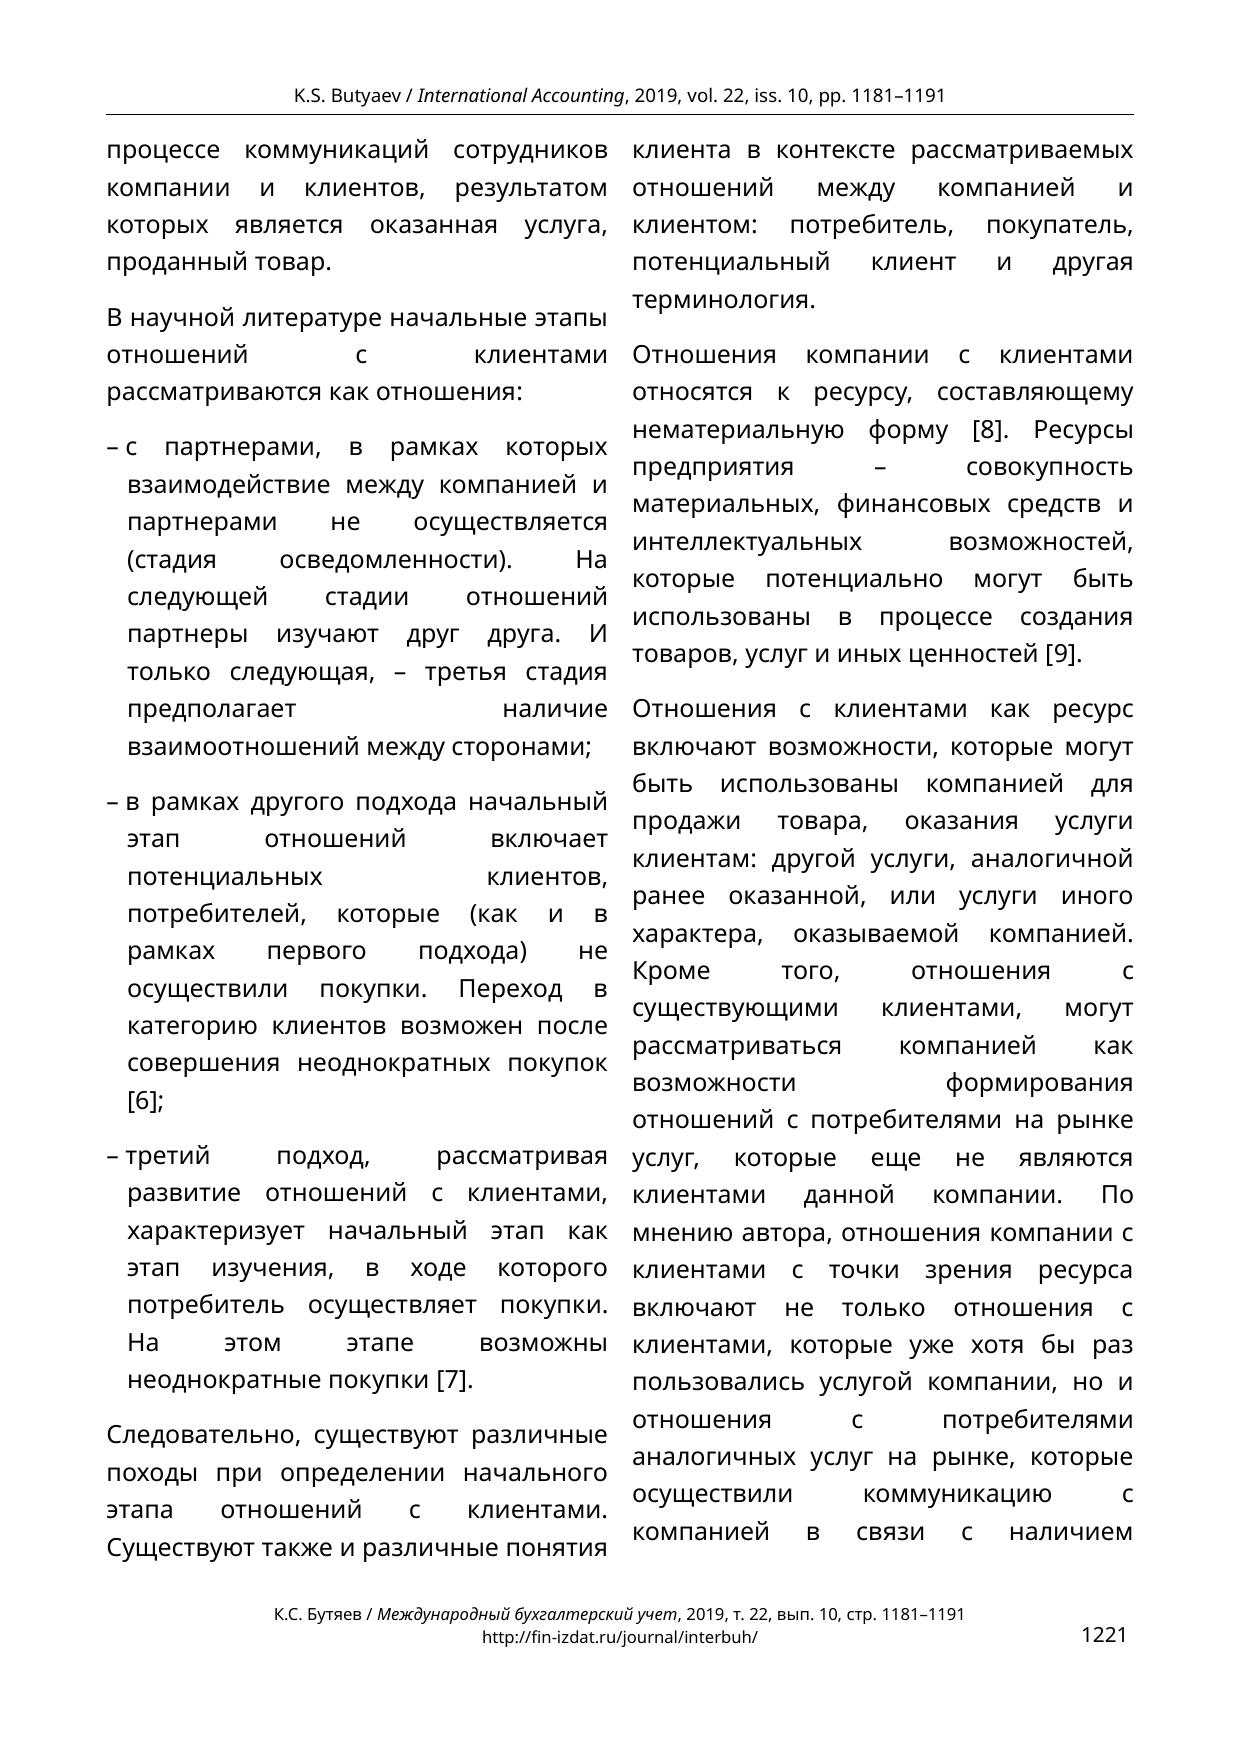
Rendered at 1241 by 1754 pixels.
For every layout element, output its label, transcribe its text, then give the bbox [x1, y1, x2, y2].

text В научной литературе начальные этапы отношений с клиентами рассматриваются как отношения: [106, 299, 608, 408]
text Отношения компании с клиентами относятся к ресурсу, составляющему нематериальную форму [8]. Ресурсы предприятия – совокупность материальных, финансовых средств и интеллектуальных возможностей, которые потенциально могут быть использованы в процессе создания товаров, услуг и иных ценностей [9]. [632, 337, 1134, 670]
text клиента в контексте рассматриваемых отношений между компанией и клиентом: потребитель, покупатель, потенциальный клиент и другая терминология. [632, 132, 1134, 316]
text процессе коммуникаций сотрудников компании и клиентов, результатом которых является оказанная услуга, проданный товар. [106, 132, 608, 278]
list с партнерами, в рамках которых взаимодействие между компанией и партнерами не осуществляется (стадия осведомленности). На следующей стадии отношений партнеры изучают друг друга. И только следующая, – третья стадия предполагает наличие взаимоотношений между сторонами; [106, 429, 608, 762]
text Следовательно, существуют различные походы при определении начального этапа отношений с клиентами. Существуют также и различные понятия [106, 1417, 608, 1563]
text Отношения с клиентами как ресурс включают возможности, которые могут быть использованы компанией для продажи товара, оказания услуги клиентам: другой услуги, аналогичной ранее оказанной, или услуги иного характера, оказываемой компанией. Кроме того, отношения с существующими клиентами, могут рассматриваться компанией как возможности формирования отношений с потребителями на рынке услуг, которые еще не являются клиентами данной компании. По мнению автора, отношения компании с клиентами с точки зрения ресурса включают не только отношения с клиентами, которые уже хотя бы раз пользовались услугой компании, но и отношения с потребителями аналогичных услуг на рынке, которые осуществили коммуникацию с компанией в связи с наличием [632, 691, 1134, 1548]
list в рамках другого подхода начальный этап отношений включает потенциальных клиентов, потребителей, которые (как и в рамках первого подхода) не осуществили покупки. Переход в категорию клиентов возможен после совершения неоднократных покупок [6]; [106, 783, 608, 1117]
list третий подход, рассматривая развитие отношений с клиентами, характеризует начальный этап как этап изучения, в ходе которого потребитель осуществляет покупки. На этом этапе возможны неоднократные покупки [7]. [106, 1138, 608, 1396]
